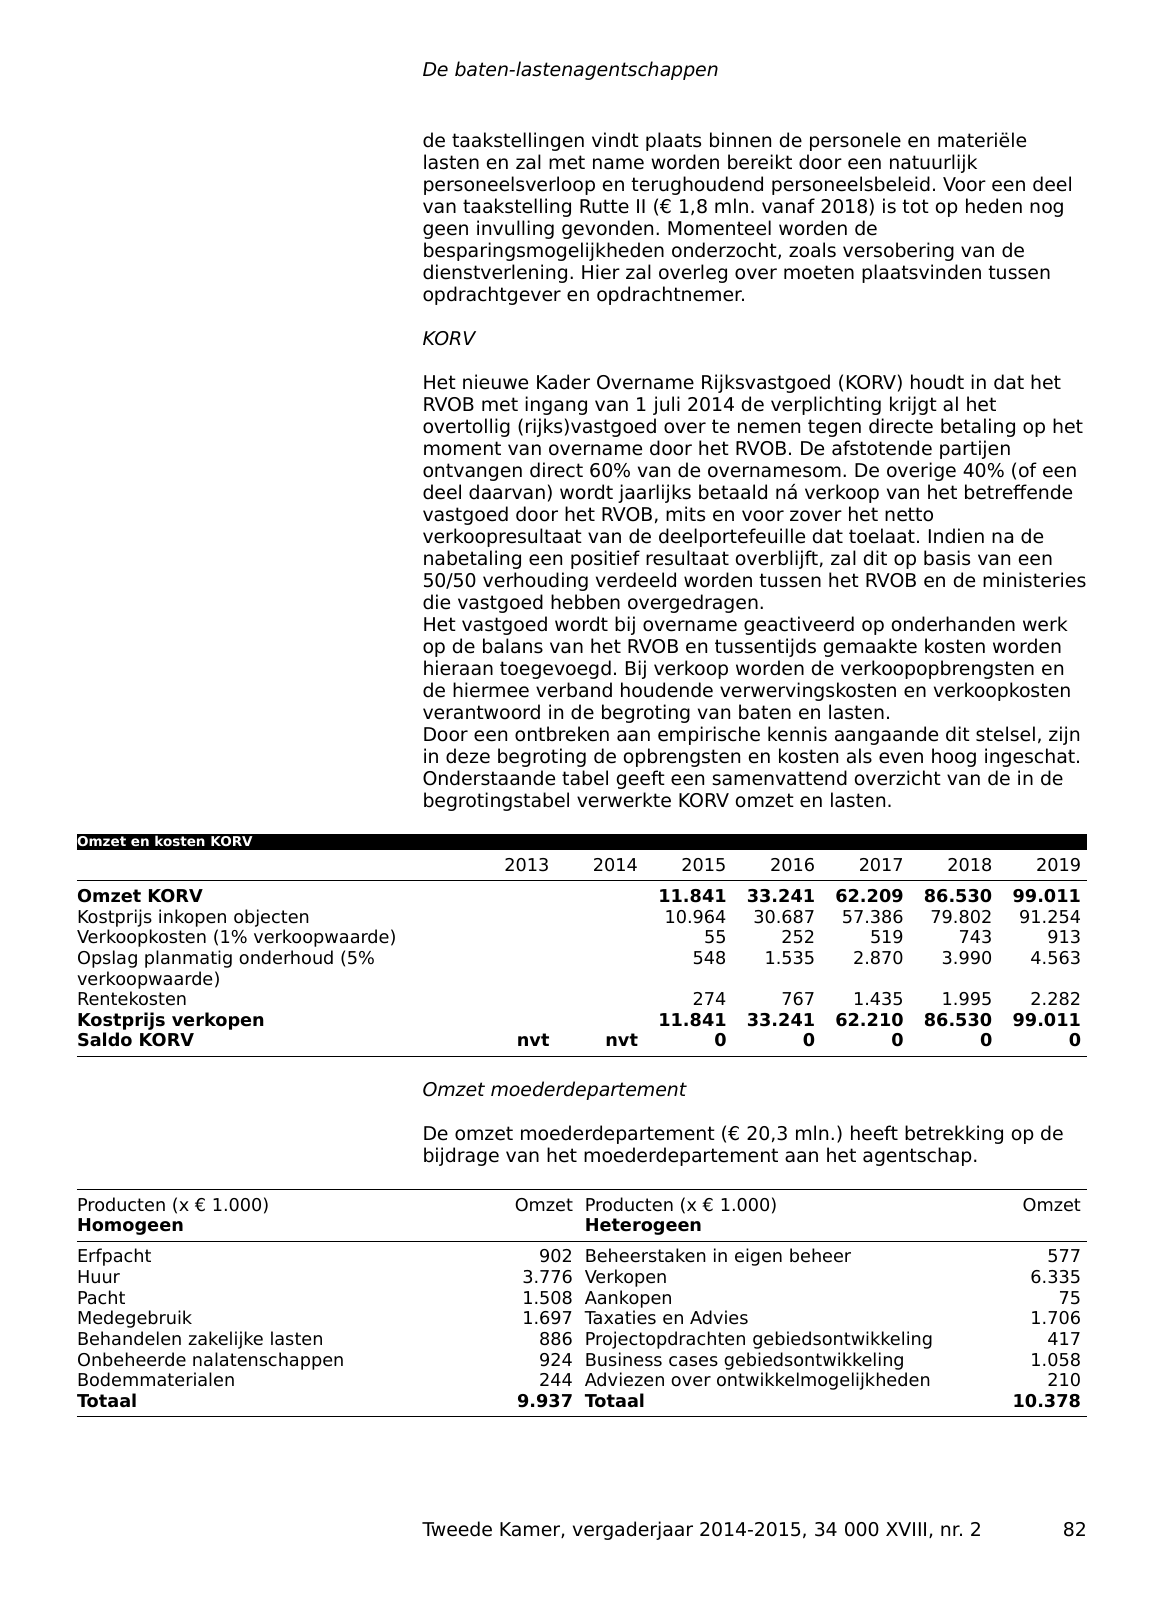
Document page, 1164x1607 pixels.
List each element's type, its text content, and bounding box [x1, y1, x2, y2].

table_cell [466, 948, 555, 989]
table_cell Behandelen zakelijke lasten [77, 1329, 461, 1349]
table_cell 244 [461, 1370, 579, 1391]
table_cell nvt [555, 1030, 644, 1056]
table_cell 1.995 [909, 989, 998, 1010]
table_cell Verkopen [579, 1267, 968, 1288]
table_cell [77, 850, 466, 880]
table_cell [466, 927, 555, 948]
table_cell 6.335 [969, 1267, 1087, 1288]
table_cell 2016 [732, 850, 821, 880]
table_cell 274 [644, 989, 732, 1010]
table_cell 743 [909, 927, 998, 948]
table_cell 886 [461, 1329, 579, 1349]
text Het vastgoed wordt bij overname geactiveerd op onderhanden werk op de balans van het RVOB en tussentijds gemaakte kosten worden hieraan toegevoegd. Bij verkoop worden de verkoopopbrengsten en de hiermee verband houdende verwervingskosten en verkoopkosten verantwoord in de begroting van baten en lasten. [422, 614, 1087, 724]
table_cell 2017 [821, 850, 909, 880]
text De omzet moederdepartement (€ 20,3 mln.) heeft betrekking op de bijdrage van het moederdepartement aan het agentschap. [422, 1123, 1087, 1167]
table_cell Medegebruik [77, 1308, 461, 1329]
table_cell 99.011 [998, 1010, 1087, 1030]
table_cell 33.241 [732, 881, 821, 907]
table_cell 62.209 [821, 881, 909, 907]
table_cell [466, 1010, 555, 1030]
table_cell [466, 989, 555, 1010]
table_cell 10.378 [969, 1391, 1087, 1416]
table_cell 1.058 [969, 1350, 1087, 1370]
table_cell Onbeheerde nalatenschappen [77, 1350, 461, 1370]
table_cell [969, 1215, 1087, 1241]
table_cell 0 [644, 1030, 732, 1056]
table_cell 86.530 [909, 881, 998, 907]
text de taakstellingen vindt plaats binnen de personele en materiële lasten en zal met name worden bereikt door een natuurlijk personeelsverloop en terughoudend personeelsbeleid. Voor een deel van taakstelling Rutte II (€ 1,8 mln. vanaf 2018) is tot op heden nog geen invulling gevonden. Momenteel worden de besparingsmogelijkheden onderzocht, zoals versobering van de dienstverlening. Hier zal overleg over moeten plaatsvinden tussen opdrachtgever en opdrachtnemer. [422, 130, 1087, 306]
table_cell 519 [821, 927, 909, 948]
table_cell 62.210 [821, 1010, 909, 1030]
table_cell 86.530 [909, 1010, 998, 1030]
table_cell Rentekosten [77, 989, 466, 1010]
table_cell Verkoopkosten (1% verkoopwaarde) [77, 927, 466, 948]
table_cell 91.254 [998, 907, 1087, 927]
table_cell 417 [969, 1329, 1087, 1349]
table_cell Business cases gebiedsontwikkeling [579, 1350, 968, 1370]
table_cell 767 [732, 989, 821, 1010]
table_cell 1.435 [821, 989, 909, 1010]
table_cell 2019 [998, 850, 1087, 880]
table_cell 79.802 [909, 907, 998, 927]
table_cell [555, 907, 644, 927]
table_cell 3.776 [461, 1267, 579, 1288]
table_cell 0 [998, 1030, 1087, 1056]
table_cell nvt [466, 1030, 555, 1056]
table_cell 99.011 [998, 881, 1087, 907]
subtitle Omzet moederdepartement [422, 1079, 1087, 1101]
table_cell 2013 [466, 850, 555, 880]
table_cell [466, 881, 555, 907]
table_cell 0 [732, 1030, 821, 1056]
table_cell Kostprijs inkopen objecten [77, 907, 466, 927]
table_cell 55 [644, 927, 732, 948]
table_cell 577 [969, 1242, 1087, 1267]
table_cell 2018 [909, 850, 998, 880]
table_cell 902 [461, 1242, 579, 1267]
table_cell 913 [998, 927, 1087, 948]
table_cell 9.937 [461, 1391, 579, 1416]
table_cell Heterogeen [579, 1215, 968, 1241]
table_cell 11.841 [644, 881, 732, 907]
table_cell Pacht [77, 1288, 461, 1308]
table_cell 548 [644, 948, 732, 989]
table_cell Totaal [579, 1391, 968, 1416]
table_cell Taxaties en Advies [579, 1308, 968, 1329]
table_cell Projectopdrachten gebiedsontwikkeling [579, 1329, 968, 1349]
table_cell 10.964 [644, 907, 732, 927]
table_cell 2.870 [821, 948, 909, 989]
table_cell [555, 989, 644, 1010]
table_cell 1.508 [461, 1288, 579, 1308]
table_cell Opslag planmatig onderhoud (5% verkoopwaarde) [77, 948, 466, 989]
table_cell 2015 [644, 850, 732, 880]
table_cell 75 [969, 1288, 1087, 1308]
table_cell Totaal [77, 1391, 461, 1416]
table_cell 2.282 [998, 989, 1087, 1010]
table_cell 924 [461, 1350, 579, 1370]
table_cell 0 [821, 1030, 909, 1056]
table_cell 2014 [555, 850, 644, 880]
table_cell 1.697 [461, 1308, 579, 1329]
table_cell Saldo KORV [77, 1030, 466, 1056]
table_cell 0 [909, 1030, 998, 1056]
table_cell 33.241 [732, 1010, 821, 1030]
table_cell Omzet KORV [77, 881, 466, 907]
table_cell 252 [732, 927, 821, 948]
table_cell Bodemmaterialen [77, 1370, 461, 1391]
table_cell [555, 1010, 644, 1030]
table_cell 1.706 [969, 1308, 1087, 1329]
table_cell Erfpacht [77, 1242, 461, 1267]
table_cell Homogeen [77, 1215, 461, 1241]
table_header Producten (x € 1.000) [77, 1190, 461, 1215]
table_cell 210 [969, 1370, 1087, 1391]
table_header Omzet [969, 1190, 1087, 1215]
table_header Producten (x € 1.000) [579, 1190, 968, 1215]
table_cell [461, 1215, 579, 1241]
text Het nieuwe Kader Overname Rijksvastgoed (KORV) houdt in dat het RVOB met ingang van 1 juli 2014 de verplichting krijgt al het overtollig (rijks)vastgoed over te nemen tegen directe betaling op het moment van overname door het RVOB. De afstotende partijen ontvangen direct 60% van de overnamesom. De overige 40% (of een deel daarvan) wordt jaarlijks betaald ná verkoop van het betreffende vastgoed door het RVOB, mits en voor zover het netto verkoopresultaat van de deelportefeuille dat toelaat. Indien na de nabetaling een positief resultaat overblijft, zal dit op basis van een 50/50 verhouding verdeeld worden tussen het RVOB en de ministeries die vastgoed hebben overgedragen. [422, 372, 1087, 614]
table_cell 57.386 [821, 907, 909, 927]
subtitle KORV [422, 328, 1087, 350]
table_header Omzet en kosten KORV [77, 834, 1087, 849]
table_cell [555, 881, 644, 907]
table_cell 4.563 [998, 948, 1087, 989]
table_cell Adviezen over ontwikkelmogelijkheden [579, 1370, 968, 1391]
table_cell 30.687 [732, 907, 821, 927]
table_cell Kostprijs verkopen [77, 1010, 466, 1030]
table_cell [466, 907, 555, 927]
table_cell Aankopen [579, 1288, 968, 1308]
table_cell Huur [77, 1267, 461, 1288]
text Door een ontbreken aan empirische kennis aangaande dit stelsel, zijn in deze begroting de opbrengsten en kosten als even hoog ingeschat. Onderstaande tabel geeft een samenvattend overzicht van de in de begrotingstabel verwerkte KORV omzet en lasten. [422, 724, 1087, 812]
table_cell 1.535 [732, 948, 821, 989]
table_cell [555, 927, 644, 948]
table_cell 3.990 [909, 948, 998, 989]
table_cell [555, 948, 644, 989]
table_cell 11.841 [644, 1010, 732, 1030]
table_cell Beheerstaken in eigen beheer [579, 1242, 968, 1267]
table_header Omzet [461, 1190, 579, 1215]
